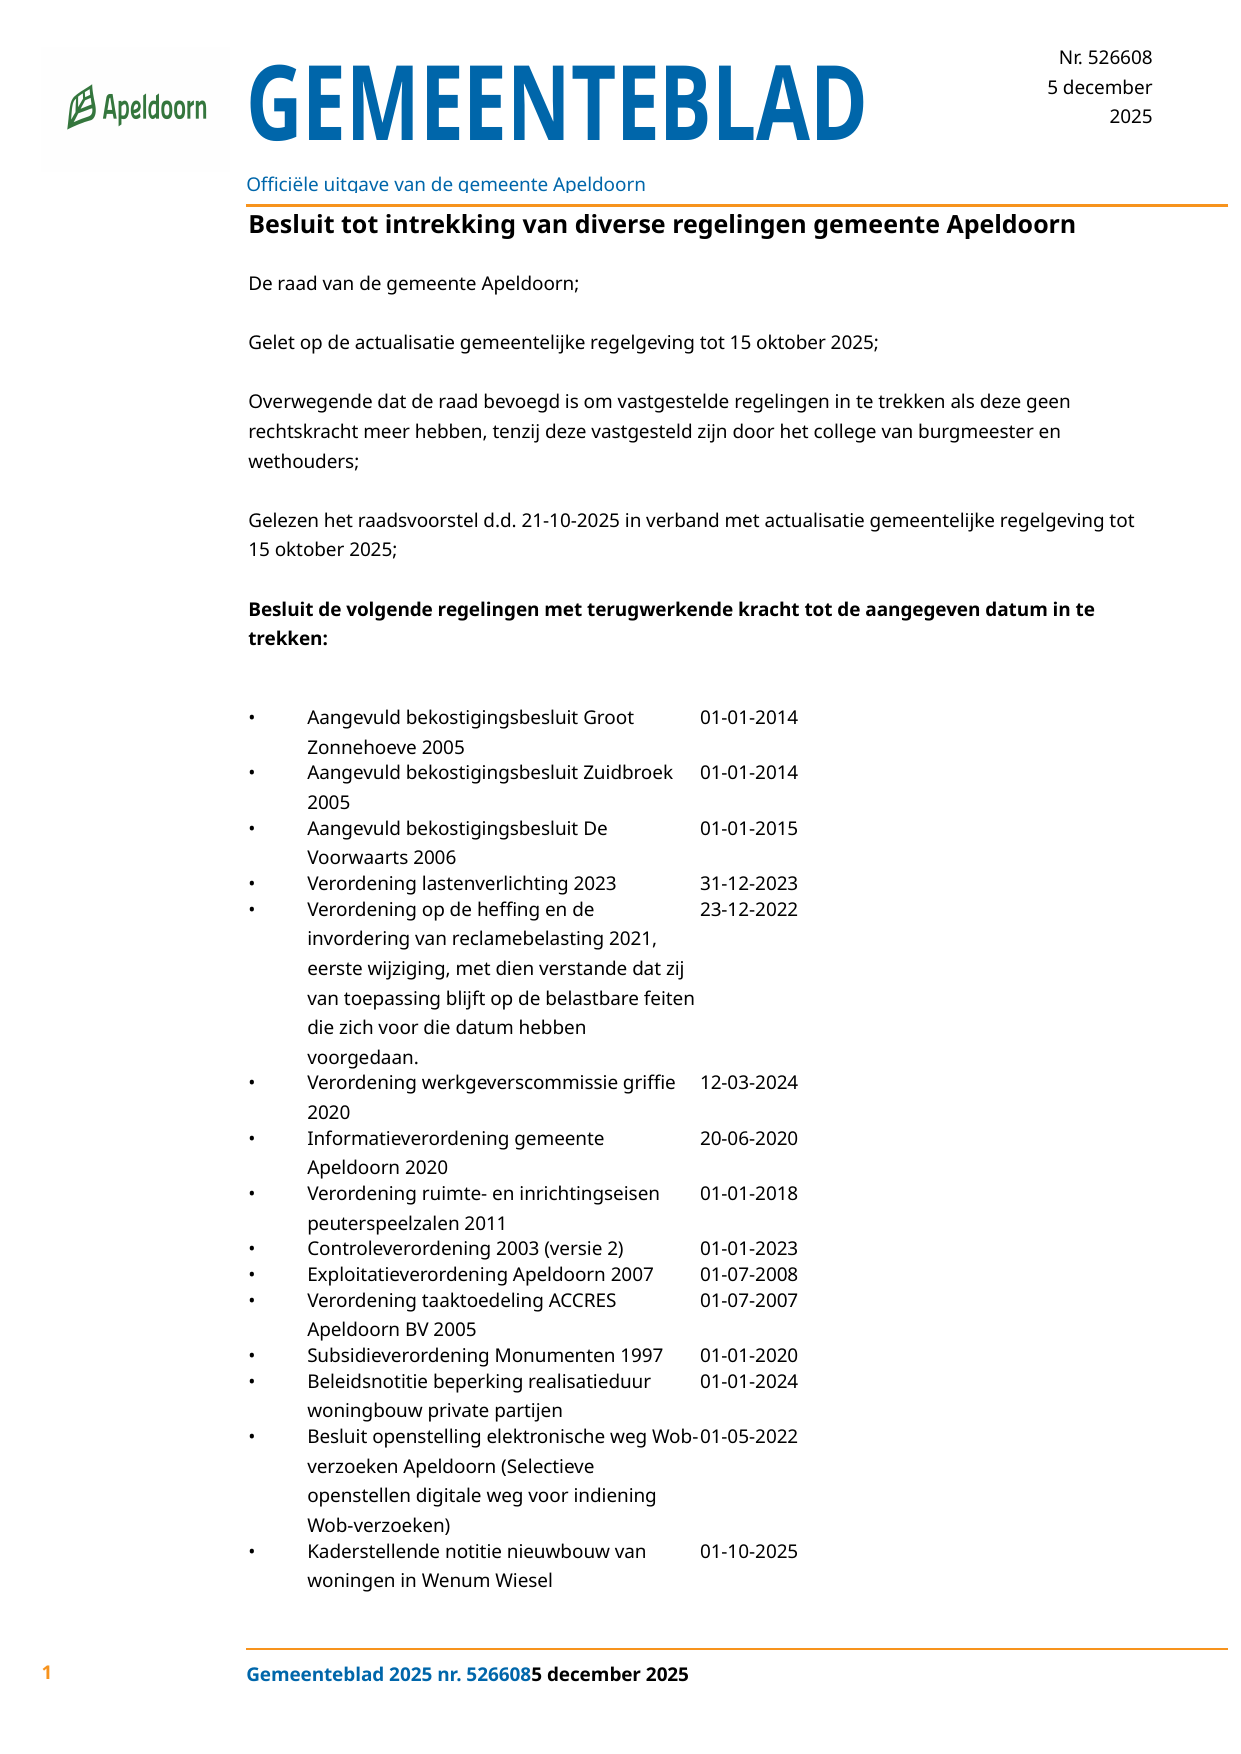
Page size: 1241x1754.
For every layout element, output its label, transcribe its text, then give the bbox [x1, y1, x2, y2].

table_cell 12-03-2024 [700, 1070, 1152, 1125]
table_cell 01-01-2020 [700, 1342, 1152, 1368]
table_cell 01-10-2025 [700, 1538, 1152, 1593]
table_cell Exploitatieverordening Apeldoorn 2007 [248, 1261, 700, 1287]
table_cell Kaderstellende notitie nieuwbouw van woningen in Wenum Wiesel [248, 1538, 700, 1593]
text Gelezen het raadsvoorstel d.d. 21-10-2025 in verband met actualisatie gemeentelijke regelgeving tot 15 oktober 2025; [248, 507, 1152, 562]
table_cell 01-07-2007 [700, 1287, 1152, 1342]
table_cell Beleidsnotitie beperking realisatieduur woningbouw private partijen [248, 1368, 700, 1423]
text Besluit tot intrekking van diverse regelingen gemeente Apeldoorn [248, 207, 1152, 241]
text De raad van de gemeente Apeldoorn; [248, 270, 1152, 296]
table_cell 23-12-2022 [700, 896, 1152, 1069]
table_cell 01-05-2022 [700, 1423, 1152, 1538]
table_cell Verordening werkgeverscommissie griffie 2020 [248, 1070, 700, 1125]
text Gelet op de actualisatie gemeentelijke regelgeving tot 15 oktober 2025; [248, 329, 1152, 355]
text Overwegende dat de raad bevoegd is om vastgestelde regelingen in te trekken als deze geen rechtskracht meer hebben, tenzij deze vastgesteld zijn door het college van burgmeester en wethouders; [248, 389, 1152, 473]
table_cell Aangevuld bekostigingsbesluit Zuidbroek 2005 [248, 760, 700, 815]
table_cell Verordening taaktoedeling ACCRES Apeldoorn BV 2005 [248, 1287, 700, 1342]
table_cell 01-01-2018 [700, 1180, 1152, 1236]
table_cell Verordening lastenverlichting 2023 [248, 870, 700, 896]
table_cell 01-01-2024 [700, 1368, 1152, 1423]
table_cell Verordening op de heffing en de invordering van reclamebelasting 2021, eerste wijziging, met dien verstande dat zij van toepassing blijft op de belastbare feiten die zich voor die datum hebben voorgedaan. [248, 896, 700, 1069]
table_cell Informatieverordening gemeente Apeldoorn 2020 [248, 1125, 700, 1180]
table_cell Besluit openstelling elektronische weg Wob-verzoeken Apeldoorn (Selectieve openstellen digitale weg voor indiening Wob-verzoeken) [248, 1423, 700, 1538]
text Besluit de volgende regelingen met terugwerkende kracht tot de aangegeven datum in te trekken: [248, 596, 1152, 651]
table_cell Controleverordening 2003 (versie 2) [248, 1236, 700, 1261]
table_cell 01-01-2023 [700, 1236, 1152, 1261]
picture [41, 47, 231, 172]
table_cell 01-07-2008 [700, 1261, 1152, 1287]
table_cell Aangevuld bekostigingsbesluit De Voorwaarts 2006 [248, 815, 700, 870]
table_cell 20-06-2020 [700, 1125, 1152, 1180]
table_header Aangevuld bekostigingsbesluit Groot Zonnehoeve 2005 [248, 704, 700, 759]
table_cell 31-12-2023 [700, 870, 1152, 896]
table_header 01-01-2014 [700, 704, 1152, 759]
table_cell 01-01-2015 [700, 815, 1152, 870]
table_cell Verordening ruimte- en inrichtingseisen peuterspeelzalen 2011 [248, 1180, 700, 1236]
table_cell 01-01-2014 [700, 760, 1152, 815]
table_cell Subsidieverordening Monumenten 1997 [248, 1342, 700, 1368]
